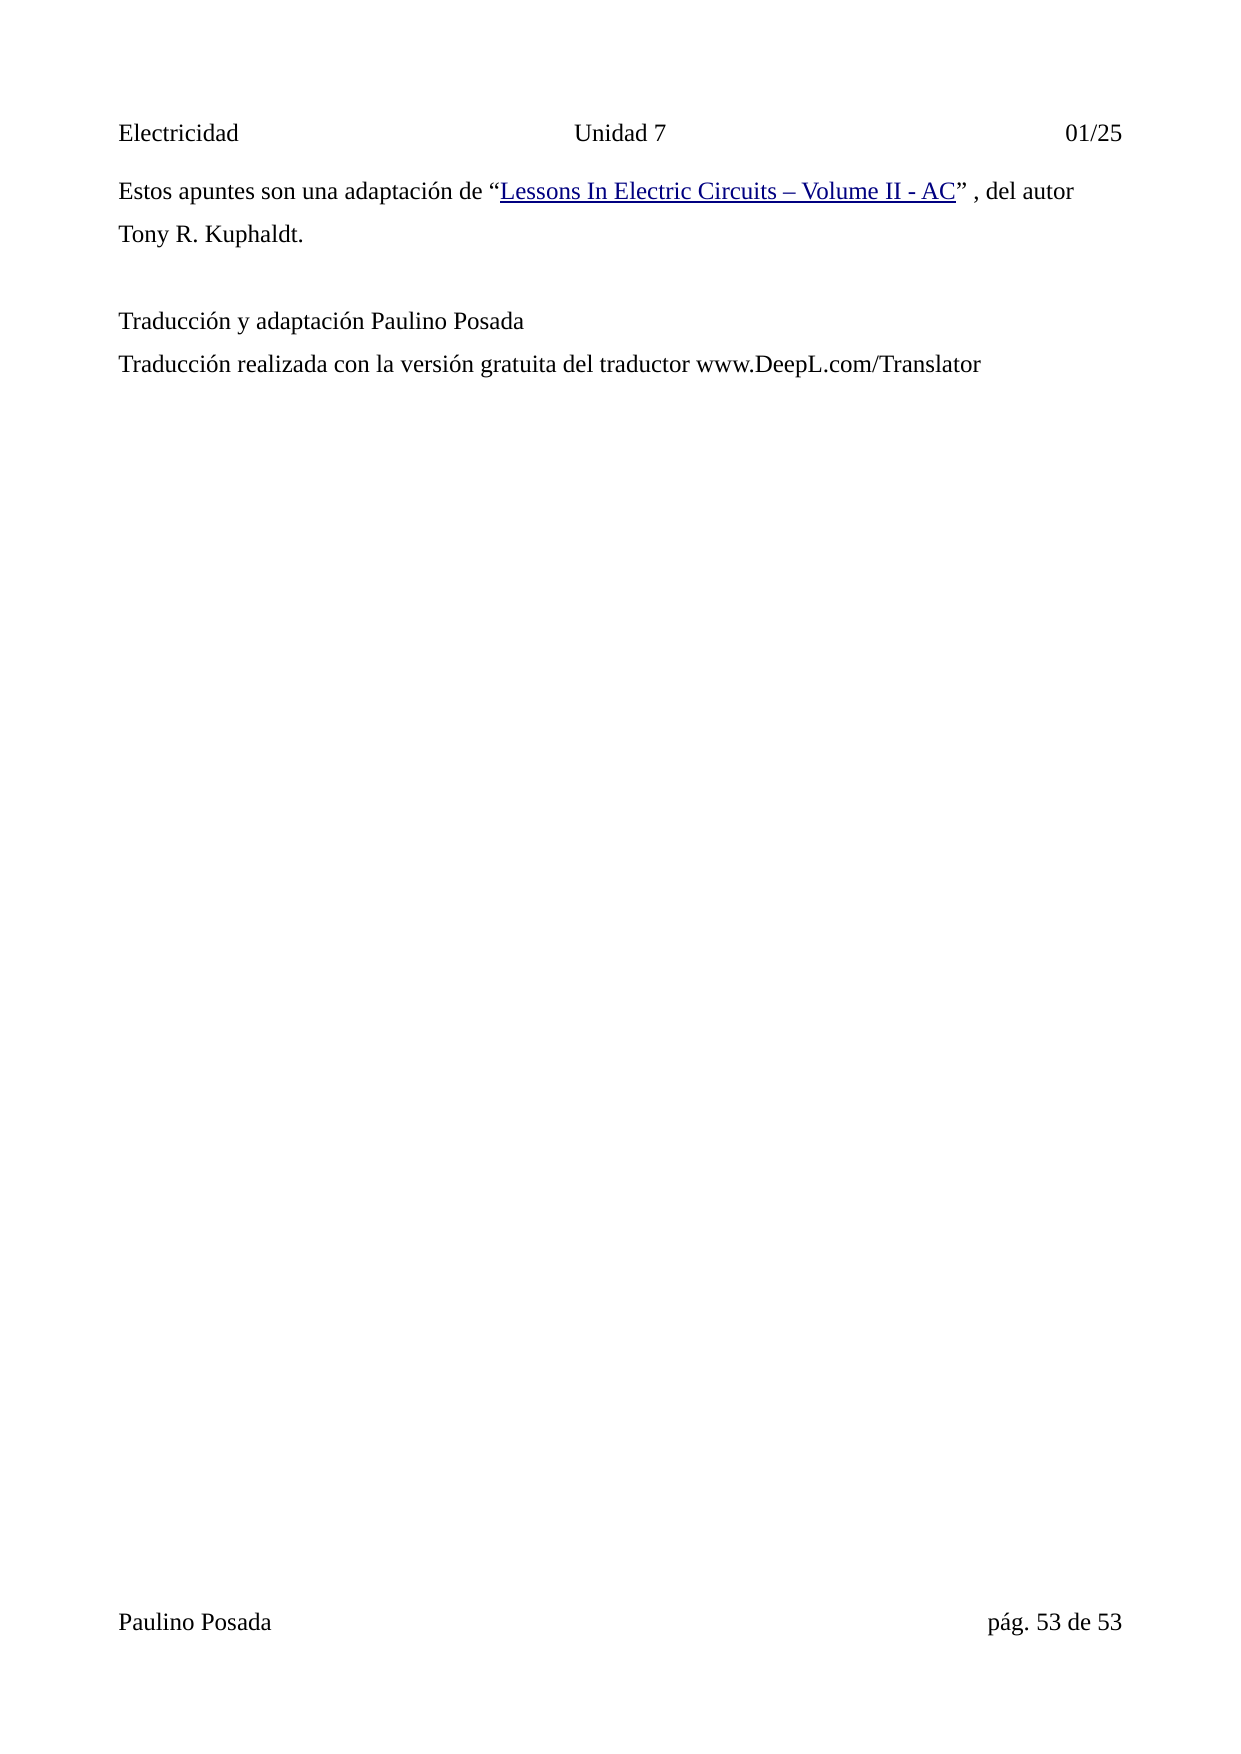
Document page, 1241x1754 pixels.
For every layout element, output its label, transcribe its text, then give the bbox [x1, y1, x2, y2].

text Traducción y adaptación Paulino Posada [118, 306, 1122, 334]
text Estos apuntes son una adaptación de “Lessons In Electric Circuits – Volume II - AC” , del autor Tony R. Kuphaldt. [118, 176, 1122, 248]
text Traducción realizada con la versión gratuita del traductor www.DeepL.com/Translator [118, 349, 1122, 378]
